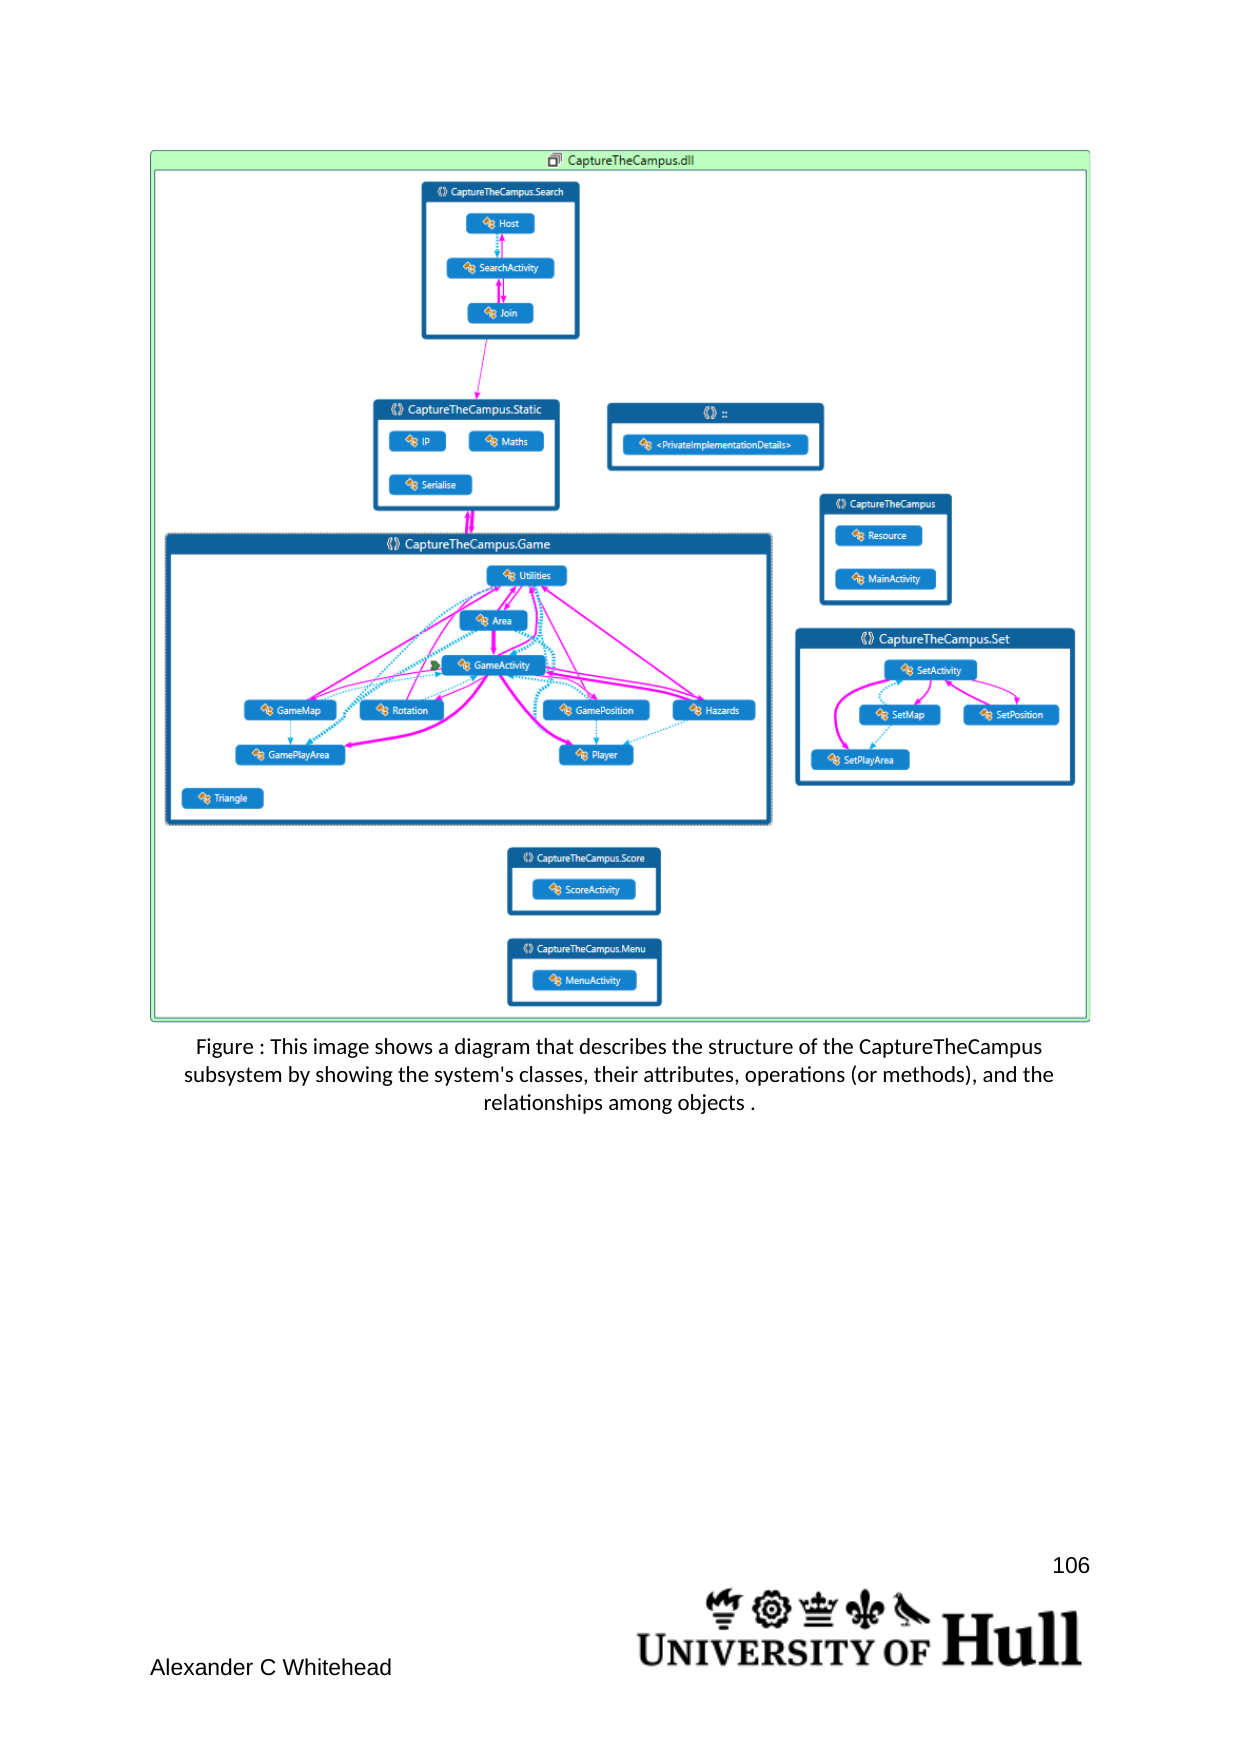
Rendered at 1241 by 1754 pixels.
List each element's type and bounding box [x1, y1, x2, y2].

picture [150, 150, 1091, 1023]
picture [630, 1578, 1091, 1676]
